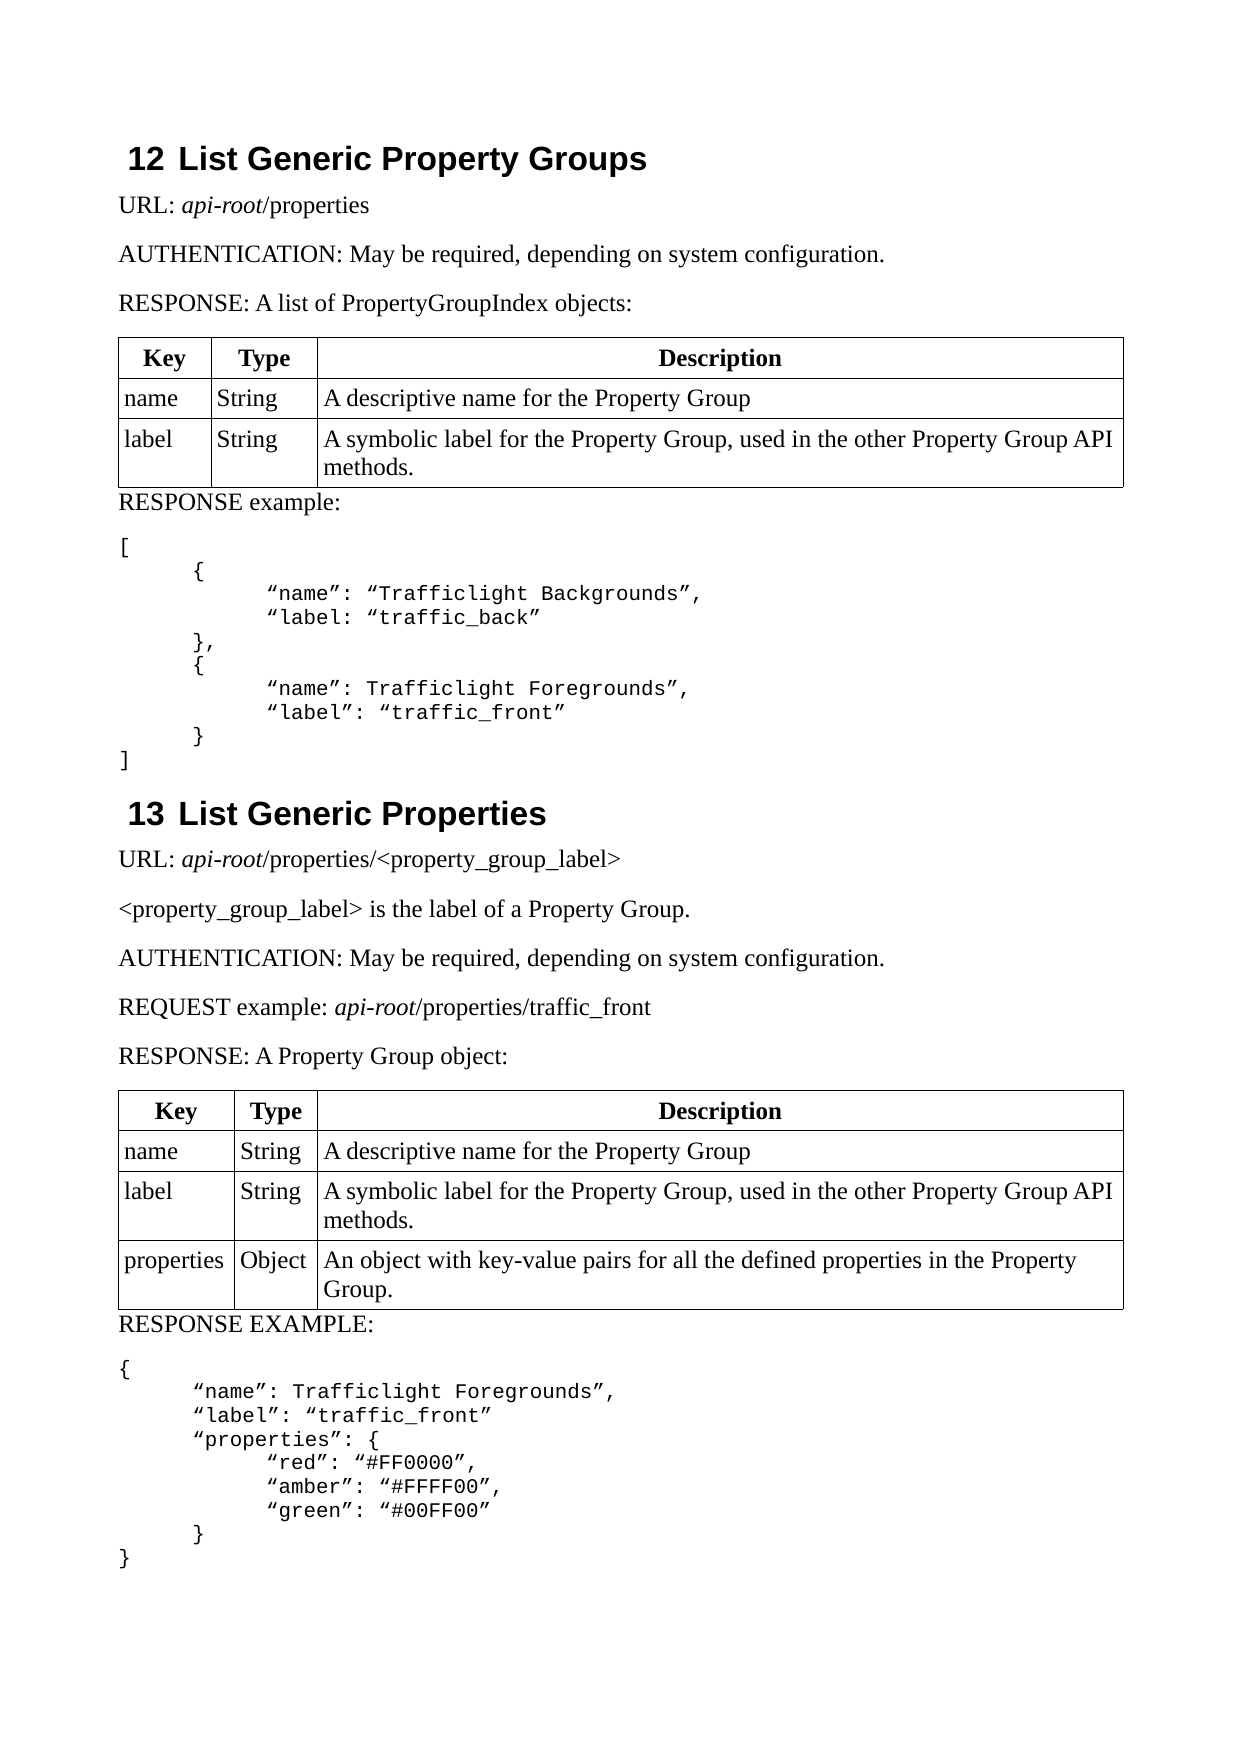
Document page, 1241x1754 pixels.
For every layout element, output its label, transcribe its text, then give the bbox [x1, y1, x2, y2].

table_cell String [212, 419, 317, 487]
table_header Description [318, 1091, 1123, 1130]
table_header Key [119, 338, 211, 378]
table_cell A descriptive name for the Property Group [318, 1131, 1123, 1171]
table_header Description [318, 338, 1123, 378]
table_header Type [212, 338, 317, 378]
text ] [118, 749, 1122, 773]
table_cell An object with key-value pairs for all the defined properties in the Property Group. [318, 1241, 1123, 1309]
text “red”: “#FF0000”, [118, 1452, 1122, 1476]
text “properties”: { [118, 1429, 1122, 1452]
text { [118, 560, 1122, 583]
table_cell Object [235, 1241, 317, 1309]
text { [118, 1358, 1122, 1381]
table_cell A descriptive name for the Property Group [318, 379, 1123, 418]
text { [118, 654, 1122, 678]
table_cell label [119, 419, 211, 487]
text “name”: Trafficlight Foregrounds”, [118, 1381, 1122, 1405]
text RESPONSE example: [118, 488, 1122, 516]
text “name”: “Trafficlight Backgrounds”, [118, 583, 1122, 607]
text AUTHENTICATION: May be required, depending on system configuration. [118, 239, 1122, 268]
table_cell name [119, 379, 211, 418]
text } [118, 1523, 1122, 1547]
text } [118, 725, 1122, 749]
text AUTHENTICATION: May be required, depending on system configuration. [118, 943, 1122, 971]
table_cell label [119, 1172, 234, 1239]
text RESPONSE: A Property Group object: [118, 1041, 1122, 1069]
text <property_group_label> is the label of a Property Group. [118, 894, 1122, 922]
subtitle List Generic Property Groups [118, 139, 1122, 178]
table_cell properties [119, 1241, 234, 1309]
text “label: “traffic_back” [118, 607, 1122, 631]
text “green”: “#00FF00” [118, 1500, 1122, 1523]
table_cell String [235, 1131, 317, 1171]
text “amber”: “#FFFF00”, [118, 1476, 1122, 1500]
table_cell String [235, 1172, 317, 1239]
text “label”: “traffic_front” [118, 702, 1122, 725]
text “name”: Trafficlight Foregrounds”, [118, 678, 1122, 702]
subtitle List Generic Properties [118, 793, 1122, 832]
table_header Key [119, 1091, 234, 1130]
text “label”: “traffic_front” [118, 1405, 1122, 1429]
text } [118, 1547, 1122, 1571]
text }, [118, 631, 1122, 654]
text REQUEST example: api-root/properties/traffic_front [118, 992, 1122, 1021]
text [ [118, 536, 1122, 560]
table_cell name [119, 1131, 234, 1171]
table_cell String [212, 379, 317, 418]
text RESPONSE EXAMPLE: [118, 1310, 1122, 1337]
text URL: api-root/properties/<property_group_label> [118, 844, 1122, 873]
table_header Type [235, 1091, 317, 1130]
text RESPONSE: A list of PropertyGroupIndex objects: [118, 288, 1122, 317]
table_cell A symbolic label for the Property Group, used in the other Property Group API methods. [318, 1172, 1123, 1239]
table_cell A symbolic label for the Property Group, used in the other Property Group API methods. [318, 419, 1123, 487]
text URL: api-root/properties [118, 190, 1122, 219]
